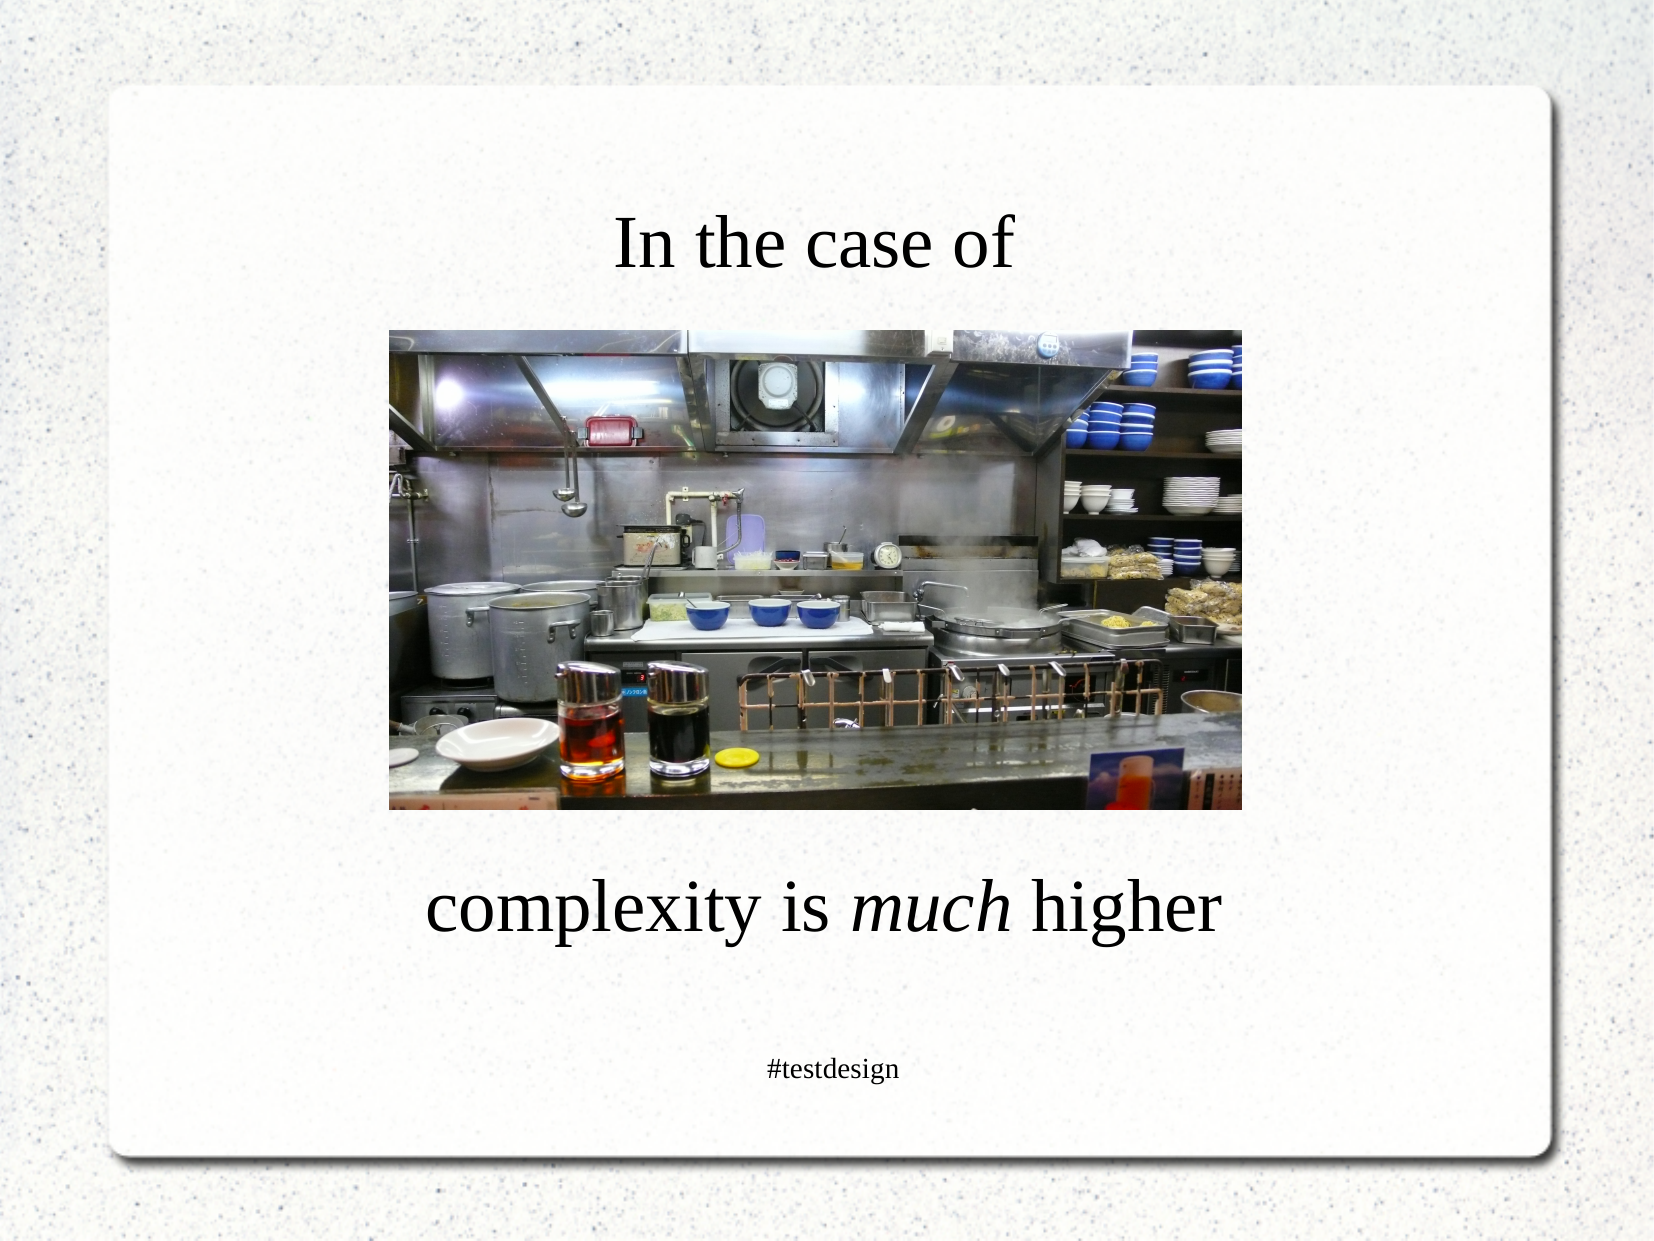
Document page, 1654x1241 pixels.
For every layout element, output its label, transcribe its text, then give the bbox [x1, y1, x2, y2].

subtitle In the case of complexity is much higher [145, 201, 1504, 1031]
picture [0, 0, 1654, 1241]
